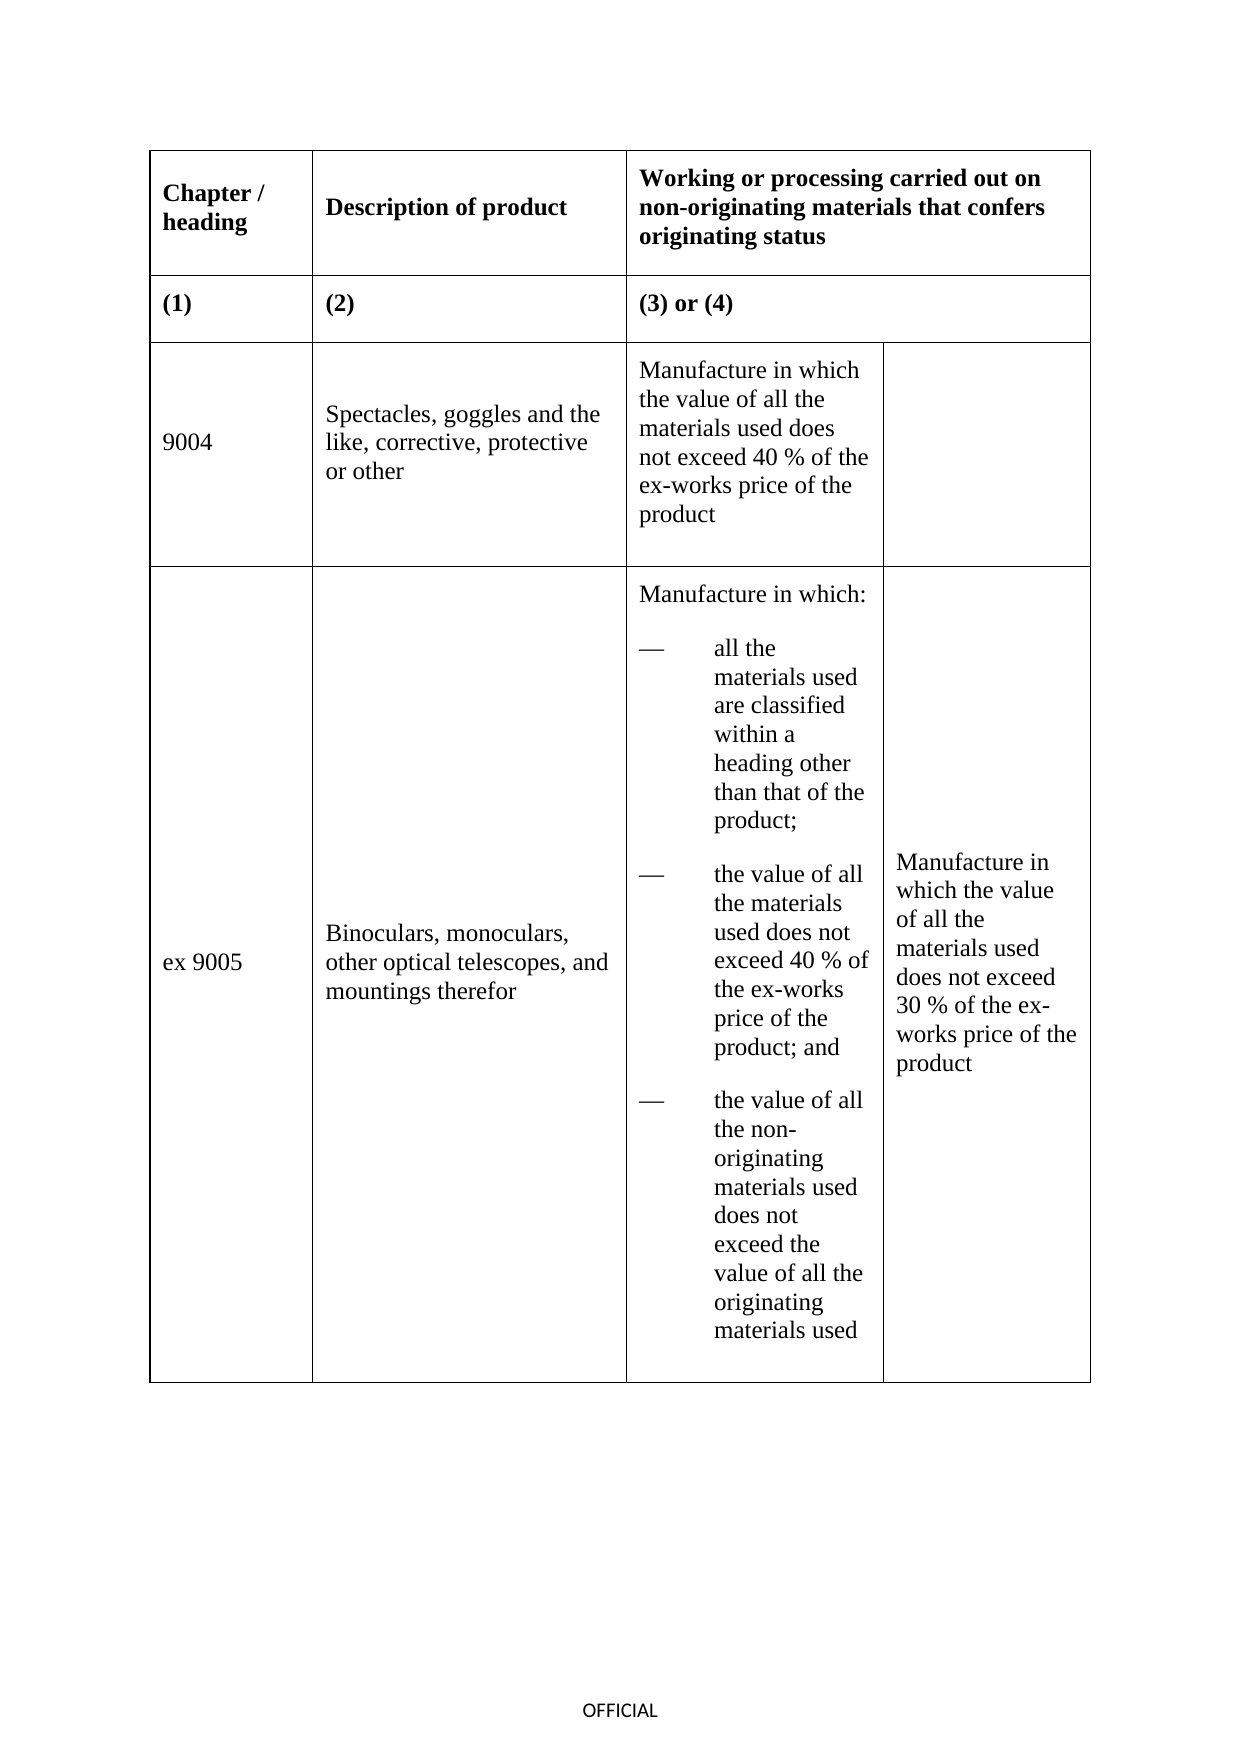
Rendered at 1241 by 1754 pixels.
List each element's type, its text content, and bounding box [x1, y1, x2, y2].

table_cell Spectacles, goggles and the like, corrective, protective or other [313, 343, 626, 566]
table_cell (2) [313, 276, 626, 342]
table_cell Manufacture in which the value of all the materials used does not exceed 40 % of the ex‐works price of the product [627, 343, 883, 566]
table_cell Manufacture in which: — all the materials used are classified within a heading other than that of the product; — the value of all the materials used does not exceed 40 % of the ex‐works price of the product; and — the value of all the non‐originating materials used does not exceed the value of all the originating materials used [627, 567, 883, 1382]
table_header Chapter / heading [151, 151, 312, 275]
table_header Working or processing carried out on non‐originating materials that confers originating status [627, 151, 1090, 275]
table_cell [884, 343, 1090, 566]
table_cell (1) [151, 276, 312, 342]
table_cell 9004 [151, 343, 312, 566]
table_cell Binoculars, monoculars, other optical telescopes, and mountings therefor [313, 567, 626, 1382]
table_cell Manufacture in which the value of all the materials used does not exceed 30 % of the ex‐works price of the product [884, 567, 1090, 1382]
table_header Description of product [313, 151, 626, 275]
table_cell ex 9005 [151, 567, 312, 1382]
table_cell (3) or (4) [627, 276, 1090, 342]
